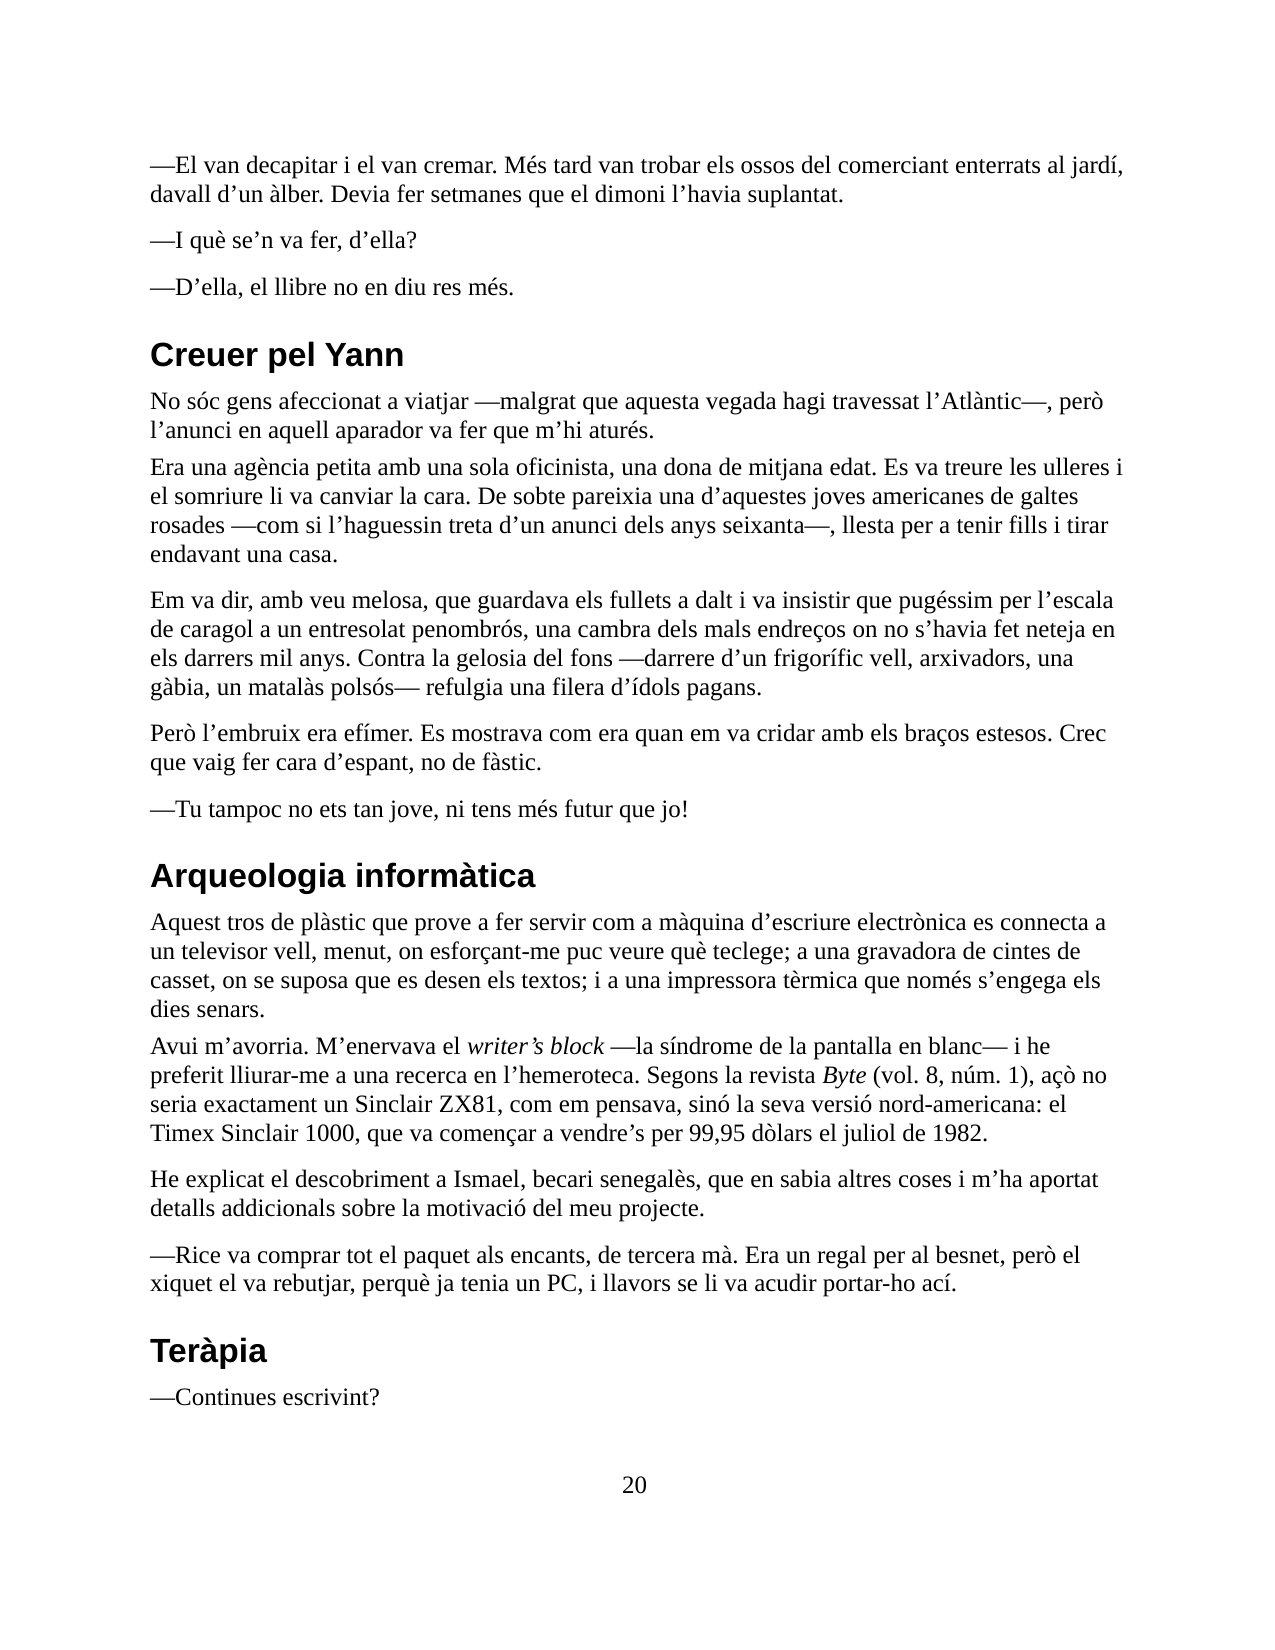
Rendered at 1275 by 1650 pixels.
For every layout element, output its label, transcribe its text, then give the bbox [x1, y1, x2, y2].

text —Continues escrivint? [150, 1382, 1125, 1411]
text —Tu tampoc no ets tan jove, ni tens més futur que jo! [150, 794, 1125, 822]
text Però l’embruix era efímer. Es mostrava com era quan em va cridar amb els braços estesos. Crec que vaig fer cara d’espant, no de fàstic. [150, 718, 1125, 776]
text —El van decapitar i el van cremar. Més tard van trobar els ossos del comerciant enterrats al jardí, davall d’un àlber. Devia fer setmanes que el dimoni l’havia suplantat. [150, 150, 1125, 207]
text Aquest tros de plàstic que prove a fer servir com a màquina d’escriure electrònica es connecta a un televisor vell, menut, on esforçant-me puc veure què teclege; a una gravadora de cintes de casset, on se suposa que es desen els textos; i a una impressora tèrmica que només s’engega els dies senars. [150, 907, 1125, 1022]
text —Rice va comprar tot el paquet als encants, de tercera mà. Era un regal per al besnet, però el xiquet el va rebutjar, perquè ja tenia un PC, i llavors se li va acudir portar-ho ací. [150, 1240, 1125, 1297]
text —D’ella, el llibre no en diu res més. [150, 272, 1125, 301]
text Em va dir, amb veu melosa, que guardava els fullets a dalt i va insistir que pugéssim per l’escala de caragol a un entresolat penombrós, una cambra dels mals endreços on no s’havia fet neteja en els darrers mil anys. Contra la gelosia del fons —darrere d’un frigorífic vell, arxivadors, una gàbia, un matalàs polsós— refulgia una filera d’ídols pagans. [150, 585, 1125, 700]
text He explicat el descobriment a Ismael, becari senegalès, que en sabia altres coses i m’ha aportat detalls addicionals sobre la motivació del meu projecte. [150, 1164, 1125, 1222]
subtitle Teràpia [150, 1331, 1125, 1370]
subtitle Arqueologia informàtica [150, 856, 1125, 895]
text Era una agència petita amb una sola oficinista, una dona de mitjana edat. Es va treure les ulleres i el somriure li va canviar la cara. De sobte pareixia una d’aquestes joves americanes de galtes rosades —com si l’haguessin treta d’un anunci dels anys seixanta—, llesta per a tenir fills i tirar endavant una casa. [150, 452, 1125, 567]
text Avui m’avorria. M’enervava el writer’s block —la síndrome de la pantalla en blanc— i he preferit lliurar-me a una recerca en l’hemeroteca. Segons la revista Byte (vol. 8, núm. 1), açò no seria exactament un Sinclair ZX81, com em pensava, sinó la seva versió nord-americana: el Timex Sinclair 1000, que va començar a vendre’s per 99,95 dòlars el juliol de 1982. [150, 1031, 1125, 1146]
text No sóc gens afeccionat a viatjar —malgrat que aquesta vegada hagi travessat l’Atlàntic—, però l’anunci en aquell aparador va fer que m’hi aturés. [150, 386, 1125, 443]
text —I què se’n va fer, d’ella? [150, 225, 1125, 254]
subtitle Creuer pel Yann [150, 335, 1125, 373]
